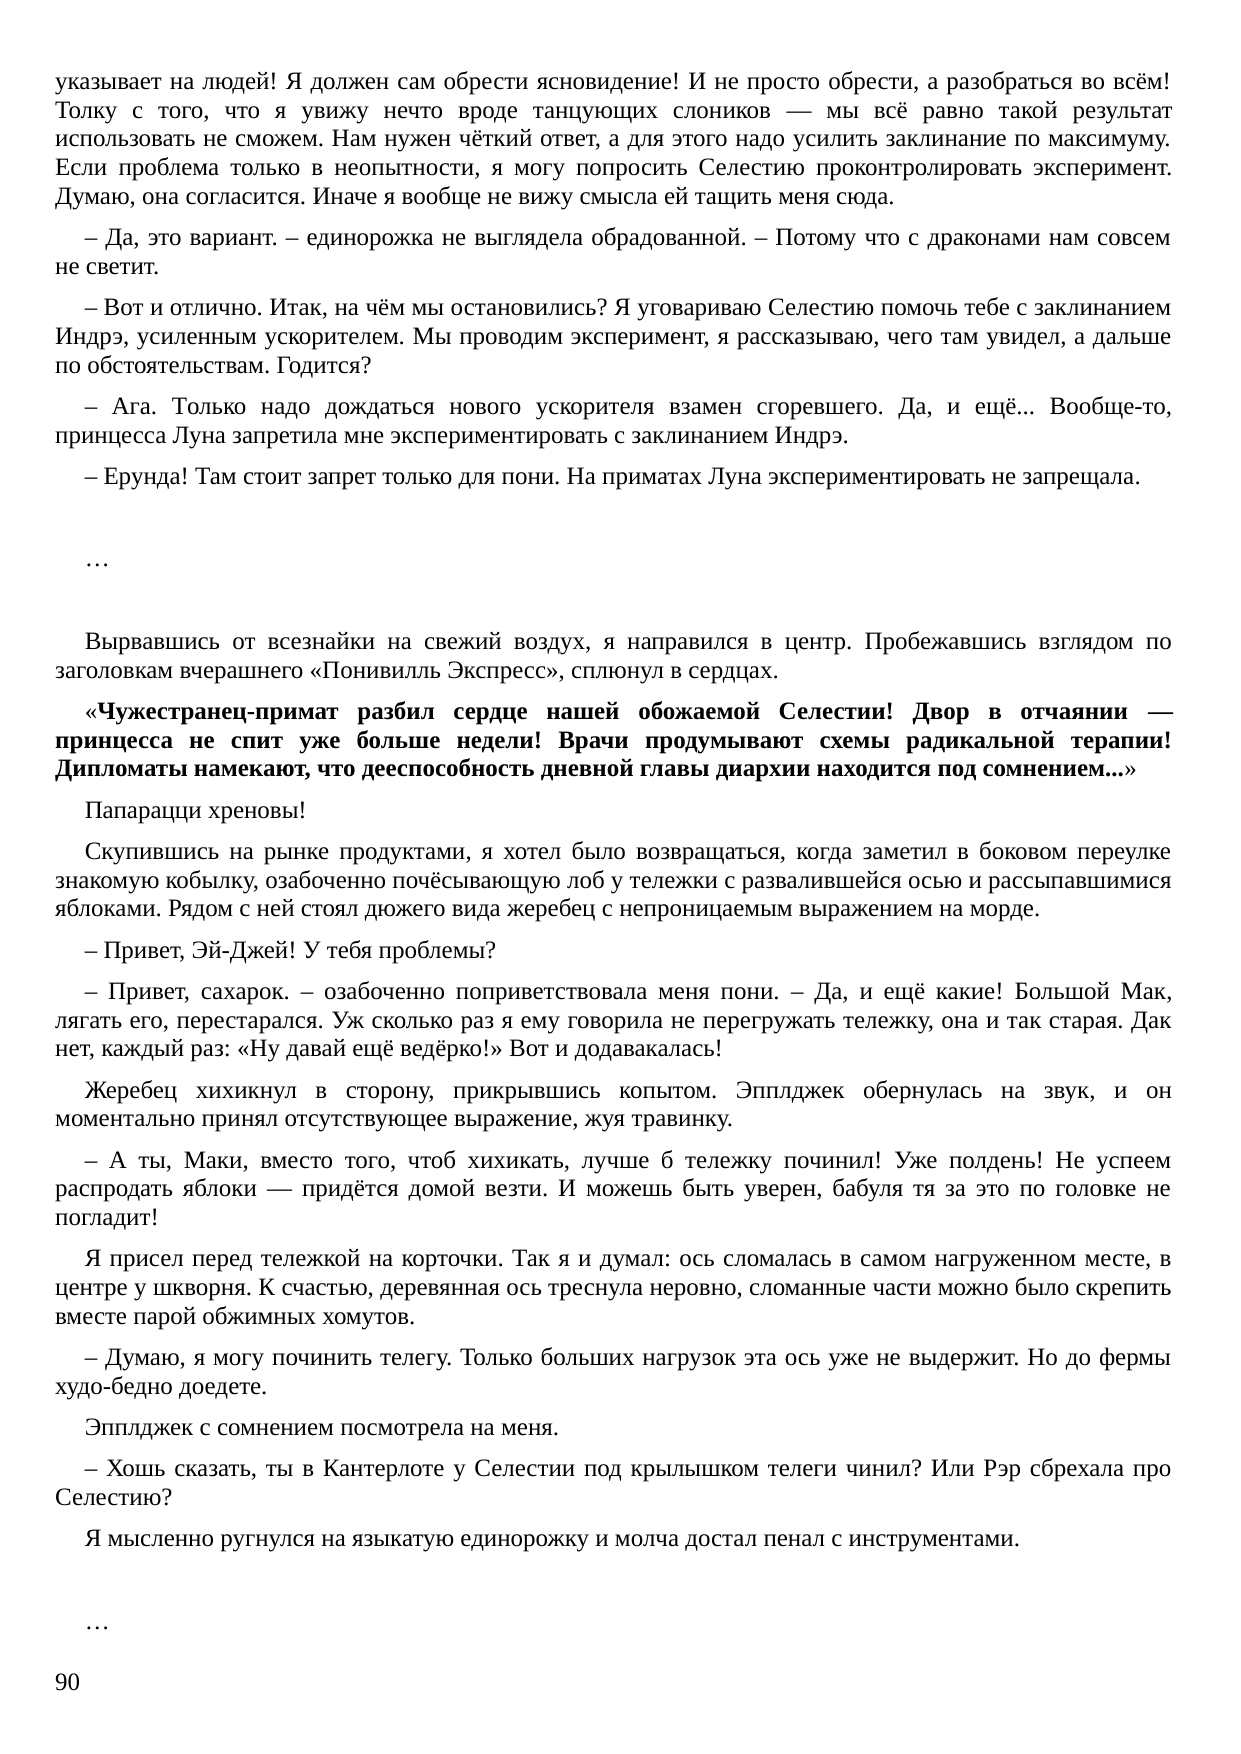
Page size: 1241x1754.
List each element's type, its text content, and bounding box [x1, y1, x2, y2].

text – Ага. Только надо дождаться нового ускорителя взамен сгоревшего. Да, и ещё... Вообще-то, принцесса Луна запретила мне экспериментировать с заклинанием Индрэ. [55, 391, 1173, 448]
text – Думаю, я могу починить телегу. Только больших нагрузок эта ось уже не выдержит. Но до фермы худо-бедно доедете. [55, 1342, 1173, 1400]
text – Ерунда! Там стоит запрет только для пони. На приматах Луна экспериментировать не запрещала. [55, 461, 1173, 490]
text – Да, это вариант. – единорожка не выглядела обрадованной. – Потому что с драконами нам совсем не светит. [55, 222, 1173, 280]
text – Вот и отлично. Итак, на чём мы остановились? Я уговариваю Селестию помочь тебе с заклинанием Индрэ, усиленным ускорителем. Мы проводим эксперимент, я рассказываю, чего там увидел, а дальше по обстоятельствам. Годится? [55, 292, 1173, 378]
text – Хошь сказать, ты в Кантерлоте у Селестии под крылышком телеги чинил? Или Рэр сбрехала про Селестию? [55, 1453, 1173, 1511]
text Жеребец хихикнул в сторону, прикрывшись копытом. Эпплджек обернулась на звук, и он моментально принял отсутствующее выражение, жуя травинку. [55, 1075, 1173, 1132]
text – Привет, сахарок. – озабоченно поприветствовала меня пони. – Да, и ещё какие! Большой Мак, лягать его, перестарался. Уж сколько раз я ему говорила не перегружать тележку, она и так старая. Дак нет, каждый раз: «Ну давай ещё ведёрко!» Вот и додавакалась! [55, 976, 1173, 1062]
text Скупившись на рынке продуктами, я хотел было возвращаться, когда заметил в боковом переулке знакомую кобылку, озабоченно почёсывающую лоб у тележки с развалившейся осью и рассыпавшимися яблоками. Рядом с ней стоял дюжего вида жеребец с непроницаемым выражением на морде. [55, 836, 1173, 922]
text – А ты, Маки, вместо того, чтоб хихикать, лучше б тележку починил! Уже полдень! Не успеем распродать яблоки — придётся домой везти. И можешь быть уверен, бабуля тя за это по головке не погладит! [55, 1145, 1173, 1231]
text … [55, 543, 1173, 572]
text Я мысленно ругнулся на языкатую единорожку и молча достал пенал с инструментами. [55, 1523, 1173, 1552]
text указывает на людей! Я должен сам обрести ясновидение! И не просто обрести, а разобраться во всём! Толку с того, что я увижу нечто вроде танцующих слоников — мы всё равно такой результат использовать не сможем. Нам нужен чёткий ответ, а для этого надо усилить заклинание по максимуму. Если проблема только в неопытности, я могу попросить Селестию проконтролировать эксперимент. Думаю, она согласится. Иначе я вообще не вижу смысла ей тащить меня сюда. [55, 66, 1173, 210]
text … [55, 1606, 1173, 1635]
text Я присел перед тележкой на корточки. Так я и думал: ось сломалась в самом нагруженном месте, в центре у шкворня. К счастью, деревянная ось треснула неровно, сломанные части можно было скрепить вместе парой обжимных хомутов. [55, 1243, 1173, 1330]
text «Чужестранец-примат разбил сердце нашей обожаемой Селестии! Двор в отчаянии — принцесса не спит уже больше недели! Врачи продумывают схемы радикальной терапии! Дипломаты намекают, что дееспособность дневной главы диархии находится под сомнением...» [55, 696, 1173, 782]
text Папарацци хреновы! [55, 795, 1173, 823]
text Эпплджек с сомнением посмотрела на меня. [55, 1412, 1173, 1441]
text Вырвавшись от всезнайки на свежий воздух, я направился в центр. Пробежавшись взглядом по заголовкам вчерашнего «Понивилль Экспресс», сплюнул в сердцах. [55, 626, 1173, 683]
text – Привет, Эй-Джей! У тебя проблемы? [55, 935, 1173, 963]
